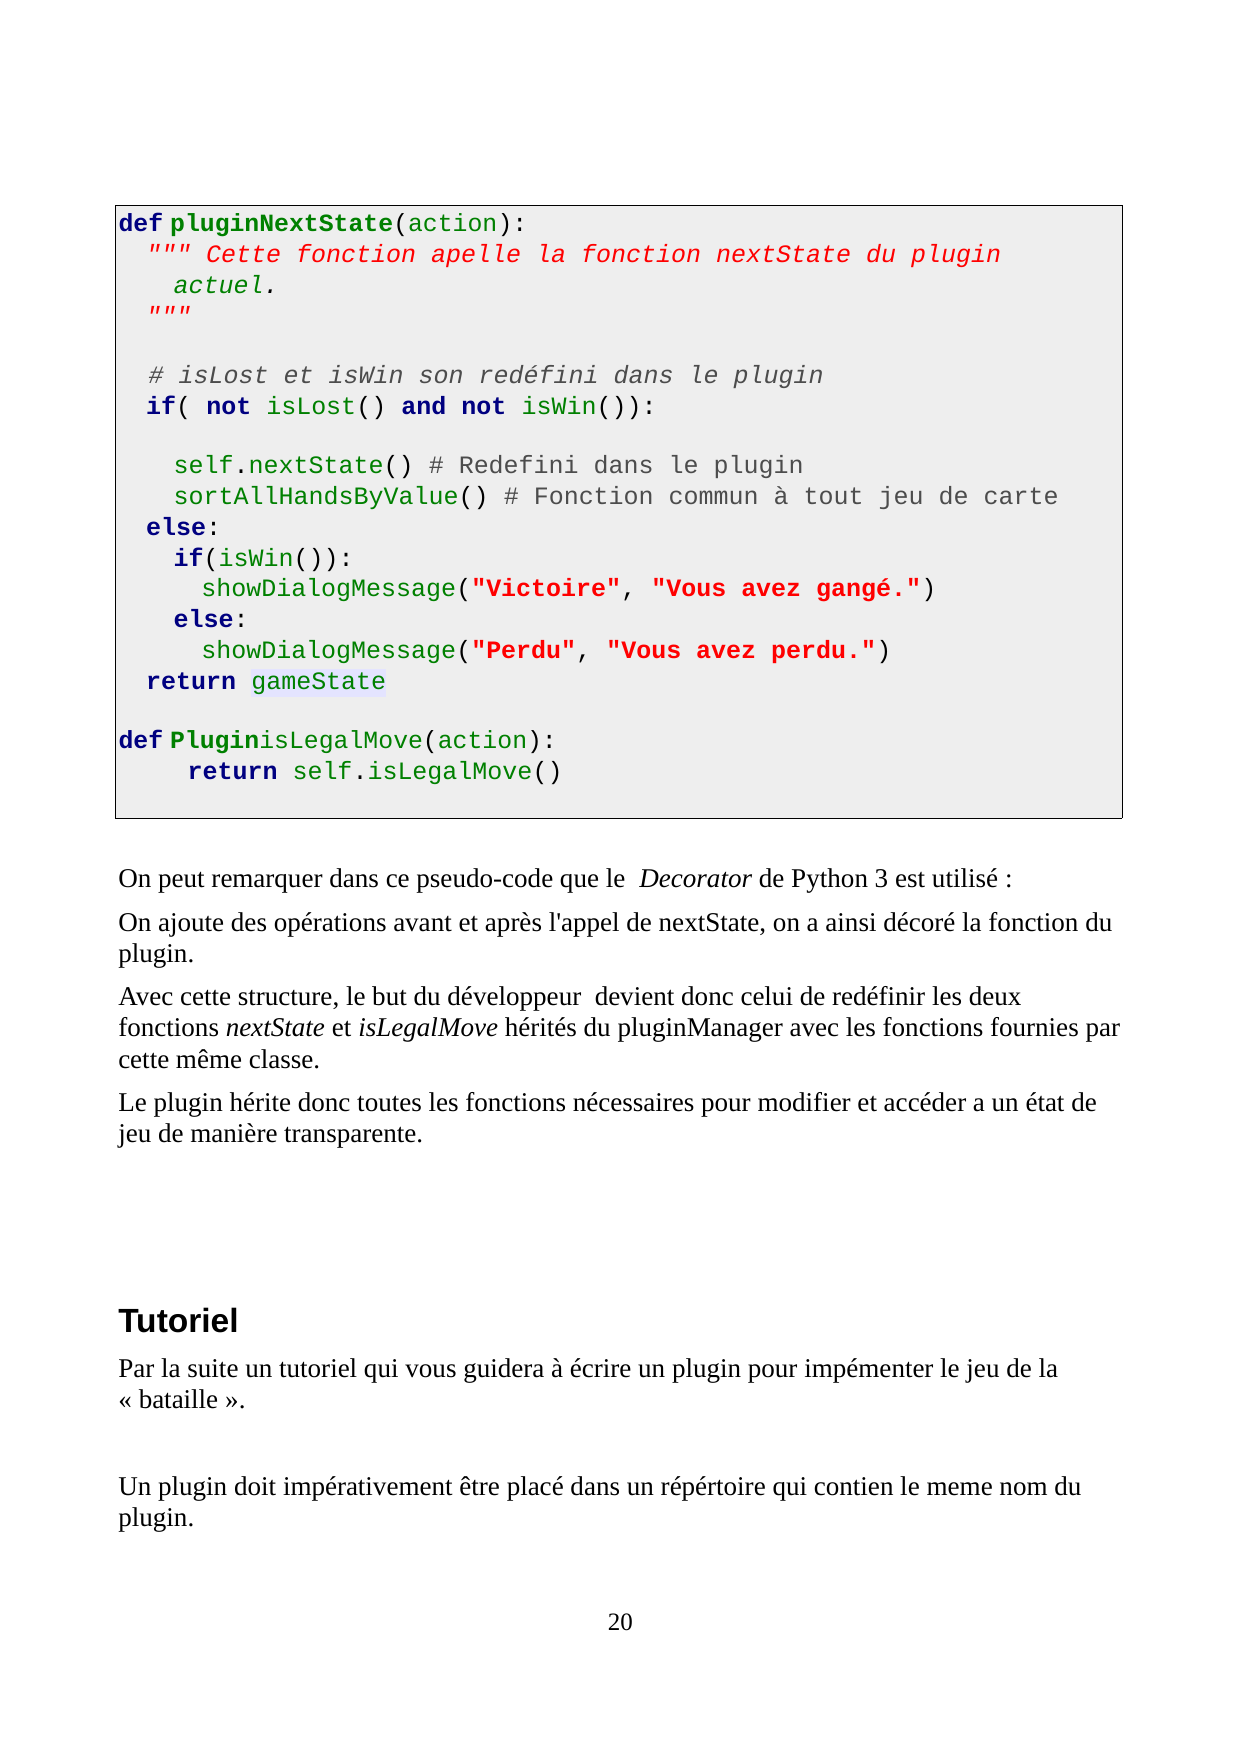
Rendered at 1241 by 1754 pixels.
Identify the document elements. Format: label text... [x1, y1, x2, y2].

text return self.isLegalMove() [116, 753, 1122, 784]
text """ Cette fonction apelle la fonction nextState du plugin [116, 236, 1122, 267]
text return gameState [116, 663, 1122, 694]
text showDialogMessage("Perdu", "Vous avez perdu.") [116, 632, 1122, 663]
text Le plugin hérite donc toutes les fonctions nécessaires pour modifier et accéder a un état de jeu de manière transparente. [118, 1086, 1122, 1149]
subtitle Tutoriel [118, 1301, 1122, 1339]
text if(isWin()): [116, 539, 1122, 570]
text On ajoute des opérations avant et après l'appel de nextState, on a ainsi décoré la fonction du plugin. [118, 906, 1122, 968]
text Par la suite un tutoriel qui vous guidera à écrire un plugin pour impémenter le jeu de la « bataille ». [118, 1352, 1122, 1414]
text # isLost et isWin son redéfini dans le plugin [116, 357, 1122, 388]
text Avec cette structure, le but du développeur devient donc celui de redéfinir les deux fonctions nextState et isLegalMove hérités du pluginManager avec les fonctions fournies par cette même classe. [118, 980, 1122, 1074]
text sortAllHandsByValue() # Fonction commun à tout jeu de carte [116, 478, 1122, 509]
text else: [116, 509, 1122, 539]
text self.nextState() # Redefini dans le plugin [116, 447, 1122, 478]
text else: [116, 601, 1122, 632]
text def PluginisLegalMove(action): [116, 722, 1122, 753]
text On peut remarquer dans ce pseudo-code que le Decorator de Python 3 est utilisé : [118, 862, 1122, 893]
text actuel. [116, 267, 1122, 298]
text if( not isLost() and not isWin()): [116, 388, 1122, 418]
text Un plugin doit impérativement être placé dans un répértoire qui contien le meme nom du plugin. [118, 1470, 1122, 1533]
text def pluginNextState(action): [116, 206, 1122, 236]
text showDialogMessage("Victoire", "Vous avez gangé.") [116, 570, 1122, 601]
text """ [116, 298, 1122, 328]
